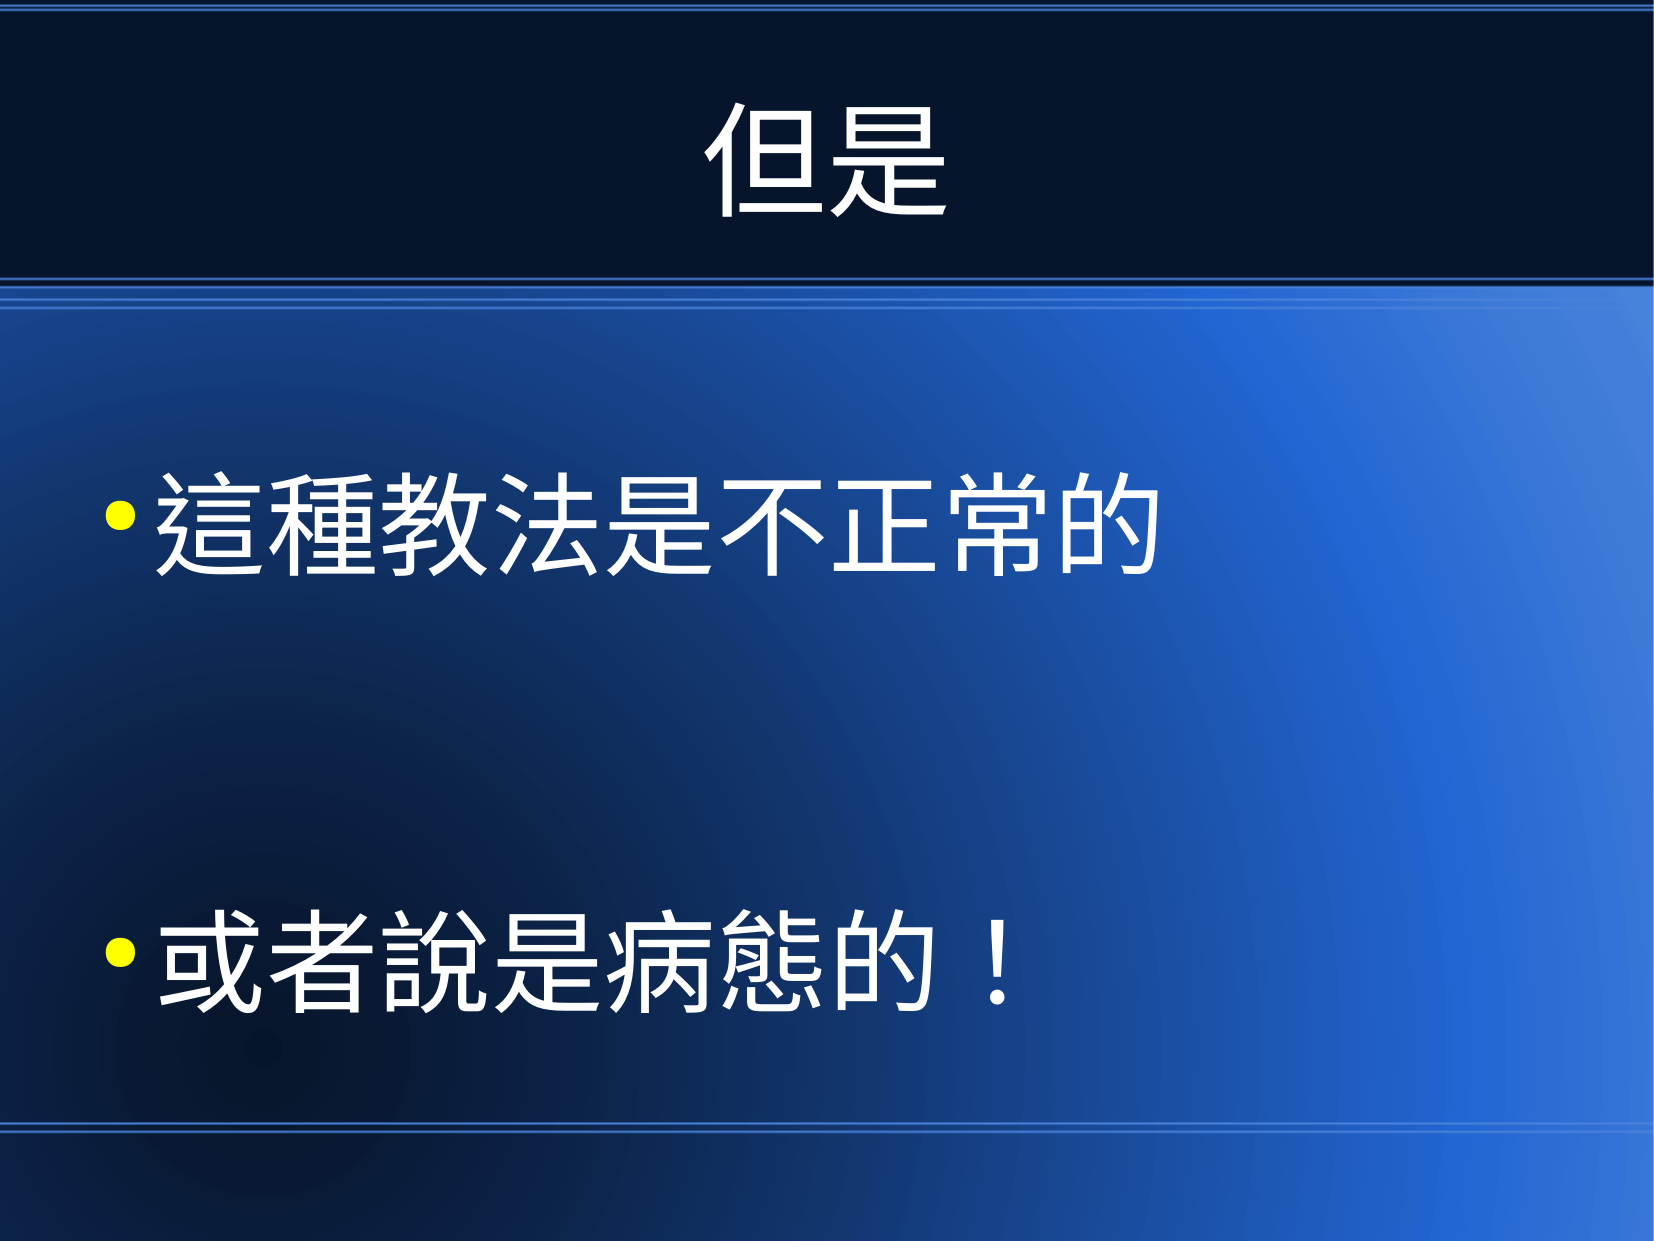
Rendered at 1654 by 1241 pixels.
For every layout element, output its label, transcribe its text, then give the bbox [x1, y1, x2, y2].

title 但是 [82, 49, 1571, 257]
picture [0, 0, 1654, 1241]
list 這種教法是不正常的 或者說是病態的！ [82, 355, 1571, 1241]
